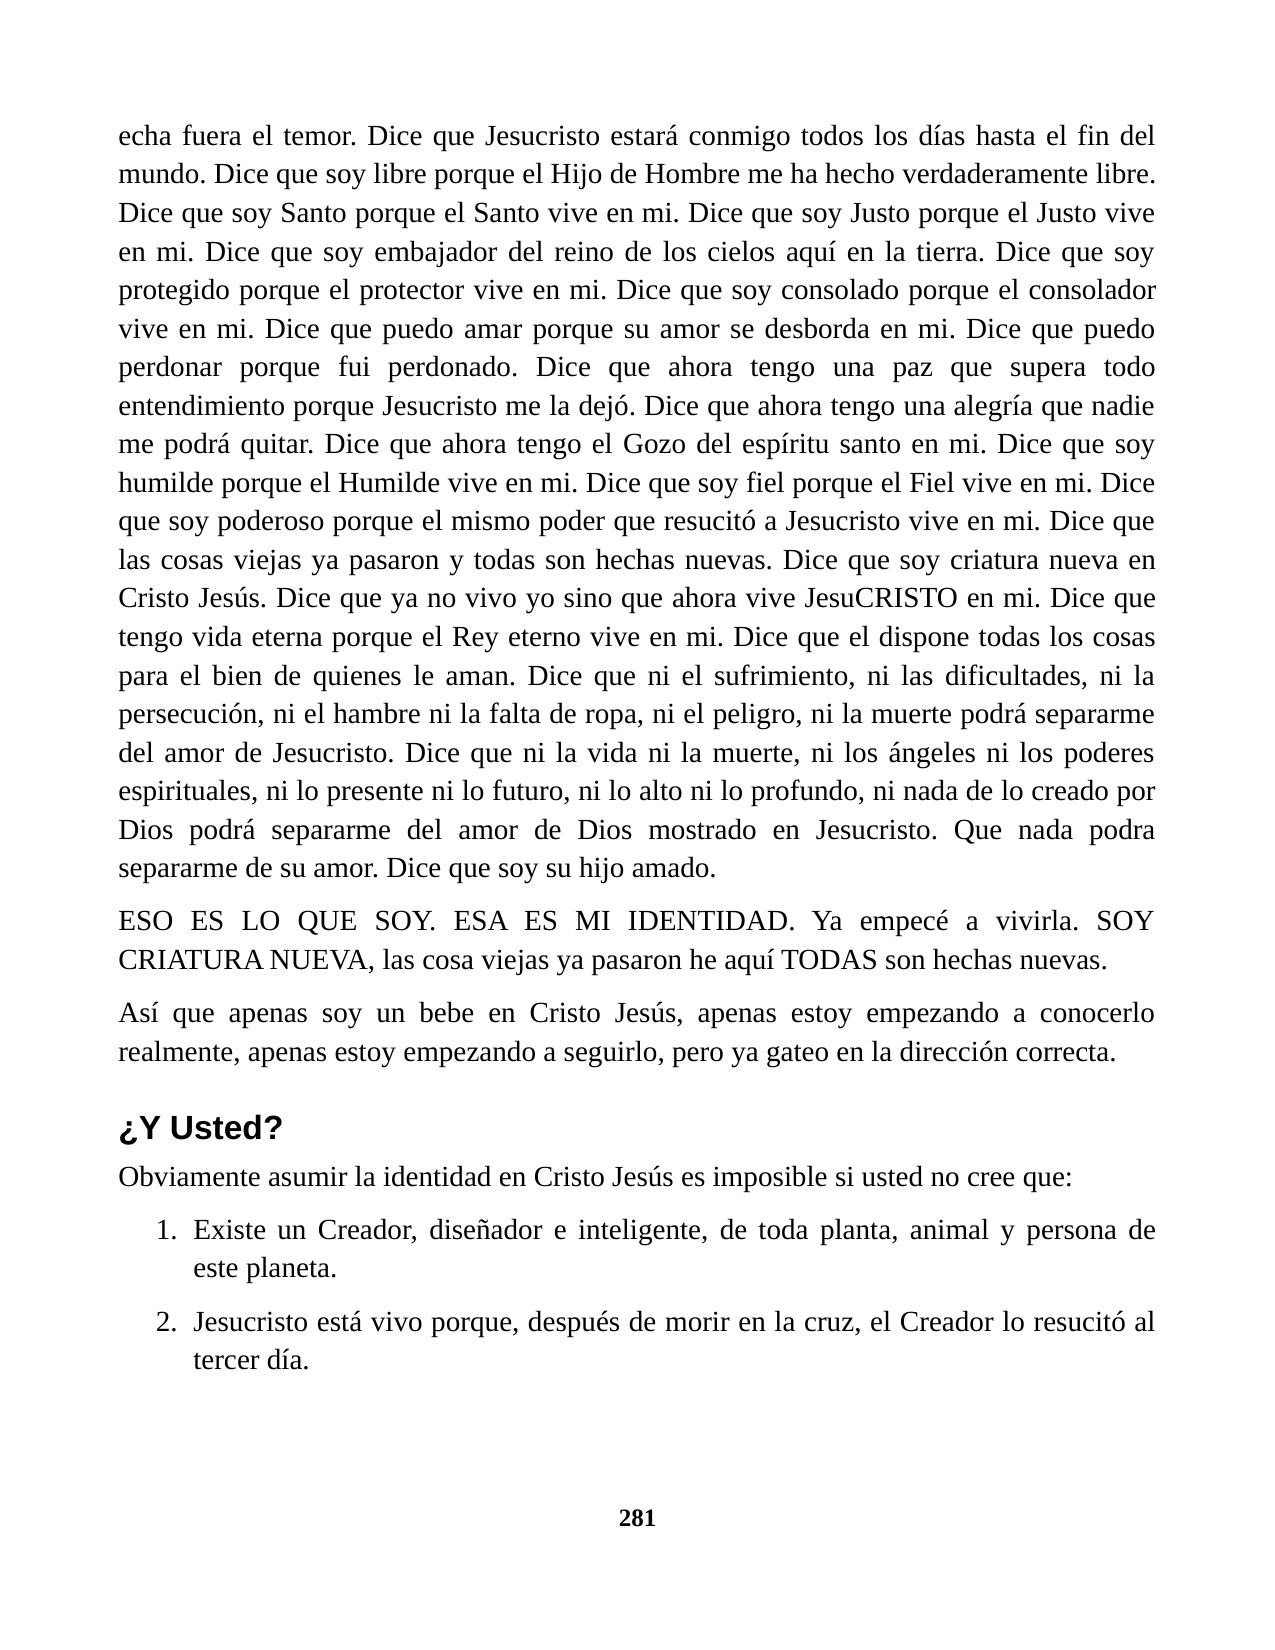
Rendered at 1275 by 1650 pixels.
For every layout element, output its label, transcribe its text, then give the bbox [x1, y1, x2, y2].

text Así que apenas soy un bebe en Cristo Jesús, apenas estoy empezando a conocerlo realmente, apenas estoy empezando a seguirlo, pero ya gateo en la dirección correcta. [118, 995, 1157, 1067]
list Existe un Creador, diseñador e inteligente, de toda planta, animal y persona de este planeta. [156, 1212, 1157, 1284]
text echa fuera el temor. Dice que Jesucristo estará conmigo todos los días hasta el fin del mundo. Dice que soy libre porque el Hijo de Hombre me ha hecho verdaderamente libre. Dice que soy Santo porque el Santo vive en mi. Dice que soy Justo porque el Justo vive en mi. Dice que soy embajador del reino de los cielos aquí en la tierra. Dice que soy protegido porque el protector vive en mi. Dice que soy consolado porque el consolador vive en mi. Dice que puedo amar porque su amor se desborda en mi. Dice que puedo perdonar porque fui perdonado. Dice que ahora tengo una paz que supera todo entendimiento porque Jesucristo me la dejó. Dice que ahora tengo una alegría que nadie me podrá quitar. Dice que ahora tengo el Gozo del espíritu santo en mi. Dice que soy humilde porque el Humilde vive en mi. Dice que soy fiel porque el Fiel vive en mi. Dice que soy poderoso porque el mismo poder que resucitó a Jesucristo vive en mi. Dice que las cosas viejas ya pasaron y todas son hechas nuevas. Dice que soy criatura nueva en Cristo Jesús. Dice que ya no vivo yo sino que ahora vive JesuCRISTO en mi. Dice que tengo vida eterna porque el Rey eterno vive en mi. Dice que el dispone todas los cosas para el bien de quienes le aman. Dice que ni el sufrimiento, ni las dificultades, ni la persecución, ni el hambre ni la falta de ropa, ni el peligro, ni la muerte podrá separarme del amor de Jesucristo. Dice que ni la vida ni la muerte, ni los ángeles ni los poderes espirituales, ni lo presente ni lo futuro, ni lo alto ni lo profundo, ni nada de lo creado por Dios podrá separarme del amor de Dios mostrado en Jesucristo. Que nada podra separarme de su amor. Dice que soy su hijo amado. [118, 118, 1157, 884]
subtitle ¿Y Usted? [118, 1108, 1157, 1146]
list Jesucristo está vivo porque, después de morir en la cruz, el Creador lo resucitó al tercer día. [156, 1304, 1157, 1376]
text Obviamente asumir la identidad en Cristo Jesús es imposible si usted no cree que: [118, 1159, 1157, 1192]
text ESO ES LO QUE SOY. ESA ES MI IDENTIDAD. Ya empecé a vivirla. SOY CRIATURA NUEVA, las cosa viejas ya pasaron he aquí TODAS son hechas nuevas. [118, 903, 1157, 976]
